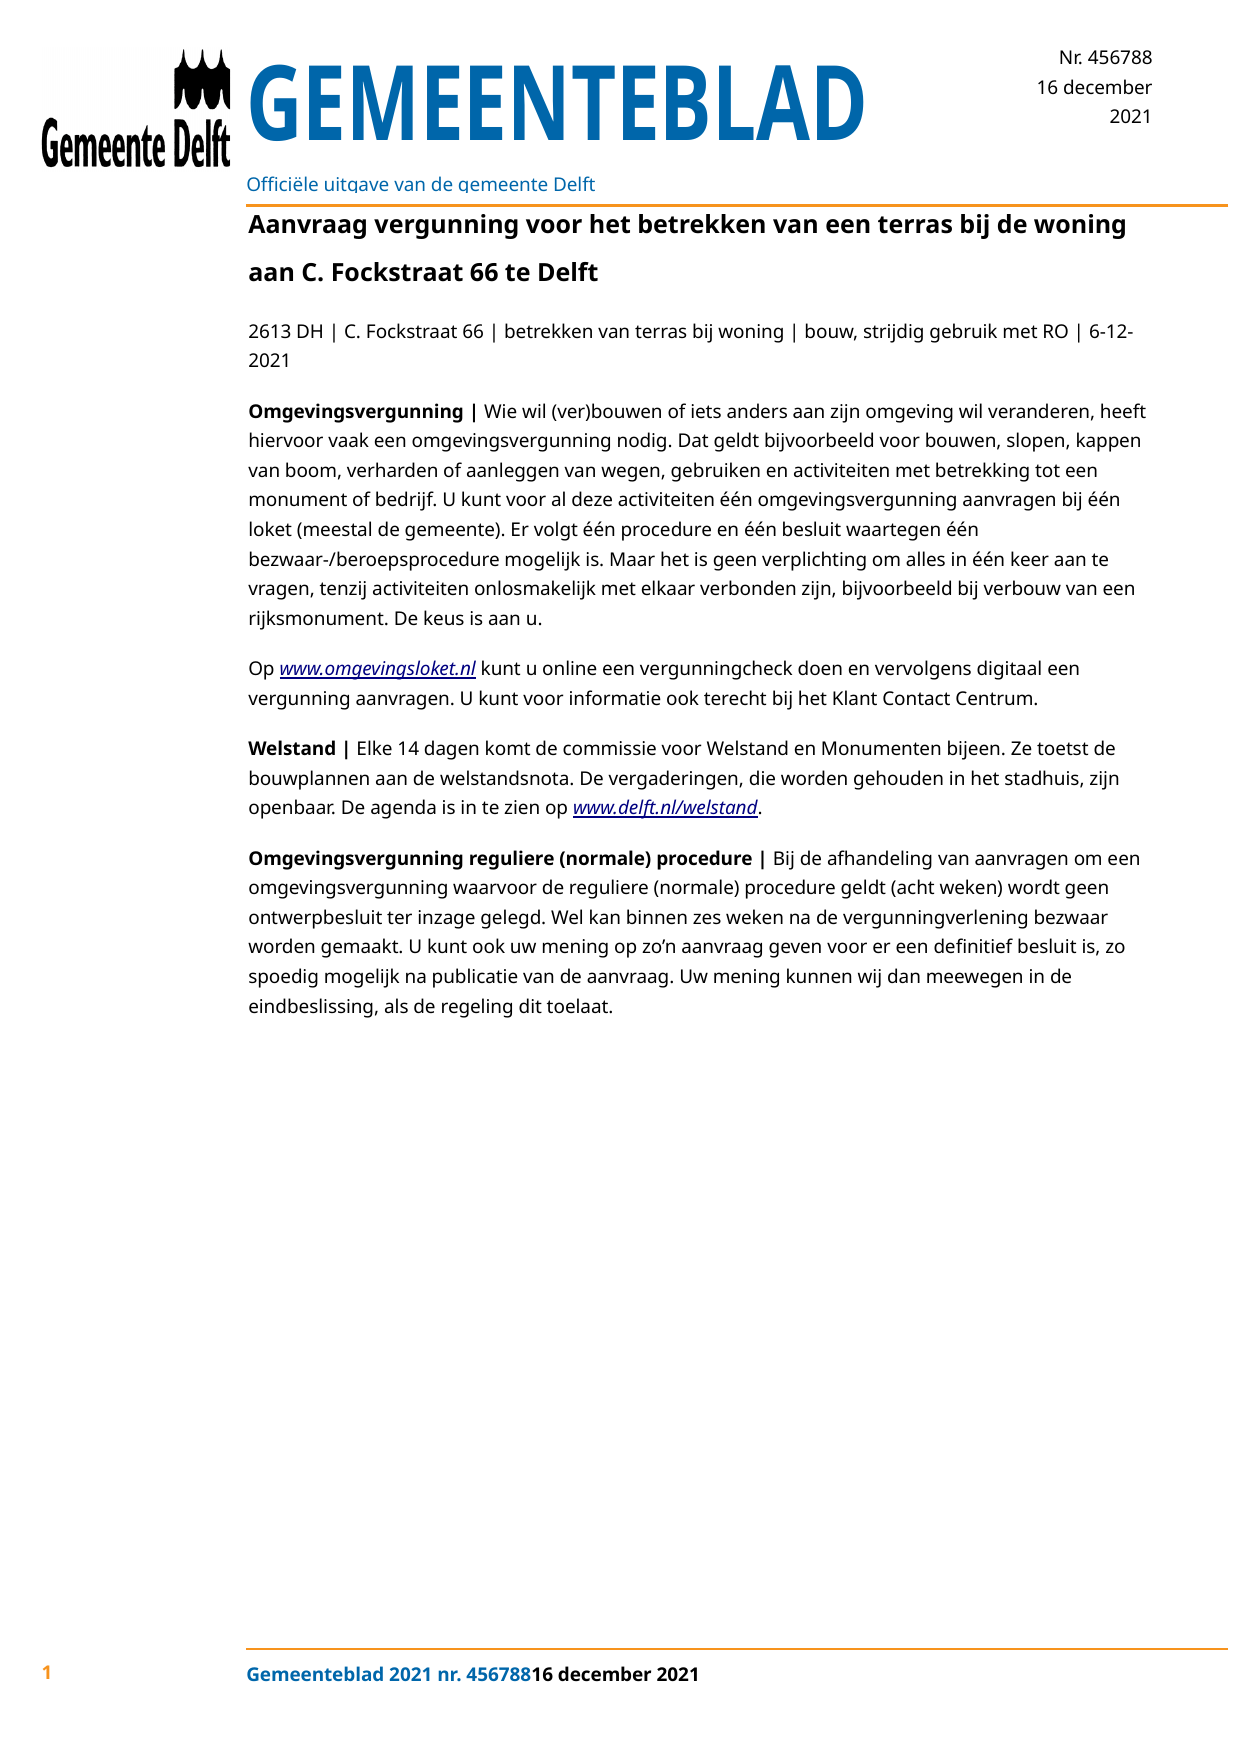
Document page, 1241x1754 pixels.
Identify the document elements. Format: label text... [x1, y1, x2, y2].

text Op www.omgevingsloket.nl kunt u online een vergunningcheck doen en vervolgens digitaal een vergunning aanvragen. U kunt voor informatie ook terecht bij het Klant Contact Centrum. [248, 655, 1152, 711]
text Omgevingsvergunning | Wie wil (ver)bouwen of iets anders aan zijn omgeving wil veranderen, heeft hiervoor vaak een omgevingsvergunning nodig. Dat geldt bijvoorbeeld voor bouwen, slopen, kappen van boom, verharden of aanleggen van wegen, gebruiken en activiteiten met betrekking tot een monument of bedrijf. U kunt voor al deze activiteiten één omgevingsvergunning aanvragen bij één loket (meestal de gemeente). Er volgt één procedure en één besluit waartegen één bezwaar-/beroepsprocedure mogelijk is. Maar het is geen verplichting om alles in één keer aan te vragen, tenzij activiteiten onlosmakelijk met elkaar verbonden zijn, bijvoorbeeld bij verbouw van een rijksmonument. De keus is aan u. [248, 398, 1152, 631]
text 2613 DH | C. Fockstraat 66 | betrekken van terras bij woning | bouw, strijdig gebruik met RO | 6-12-2021 [248, 318, 1152, 373]
picture [41, 47, 231, 172]
text Omgevingsvergunning reguliere (normale) procedure | Bij de afhandeling van aanvragen om een omgevingsvergunning waarvoor de reguliere (normale) procedure geldt (acht weken) wordt geen ontwerpbesluit ter inzage gelegd. Wel kan binnen zes weken na de vergunningverlening bezwaar worden gemaakt. U kunt ook uw mening op zo’n aanvraag geven voor er een definitief besluit is, zo spoedig mogelijk na publicatie van de aanvraag. Uw mening kunnen wij dan meewegen in de eindbeslissing, als de regeling dit toelaat. [248, 845, 1152, 1019]
text Welstand | Elke 14 dagen komt de commissie voor Welstand en Monumenten bijeen. Ze toetst de bouwplannen aan de welstandsnota. De vergaderingen, die worden gehouden in het stadhuis, zijn openbaar. De agenda is in te zien op www.delft.nl/welstand. [248, 735, 1152, 820]
text Aanvraag vergunning voor het betrekken van een terras bij de woning aan C. Fockstraat 66 te Delft [248, 207, 1152, 288]
